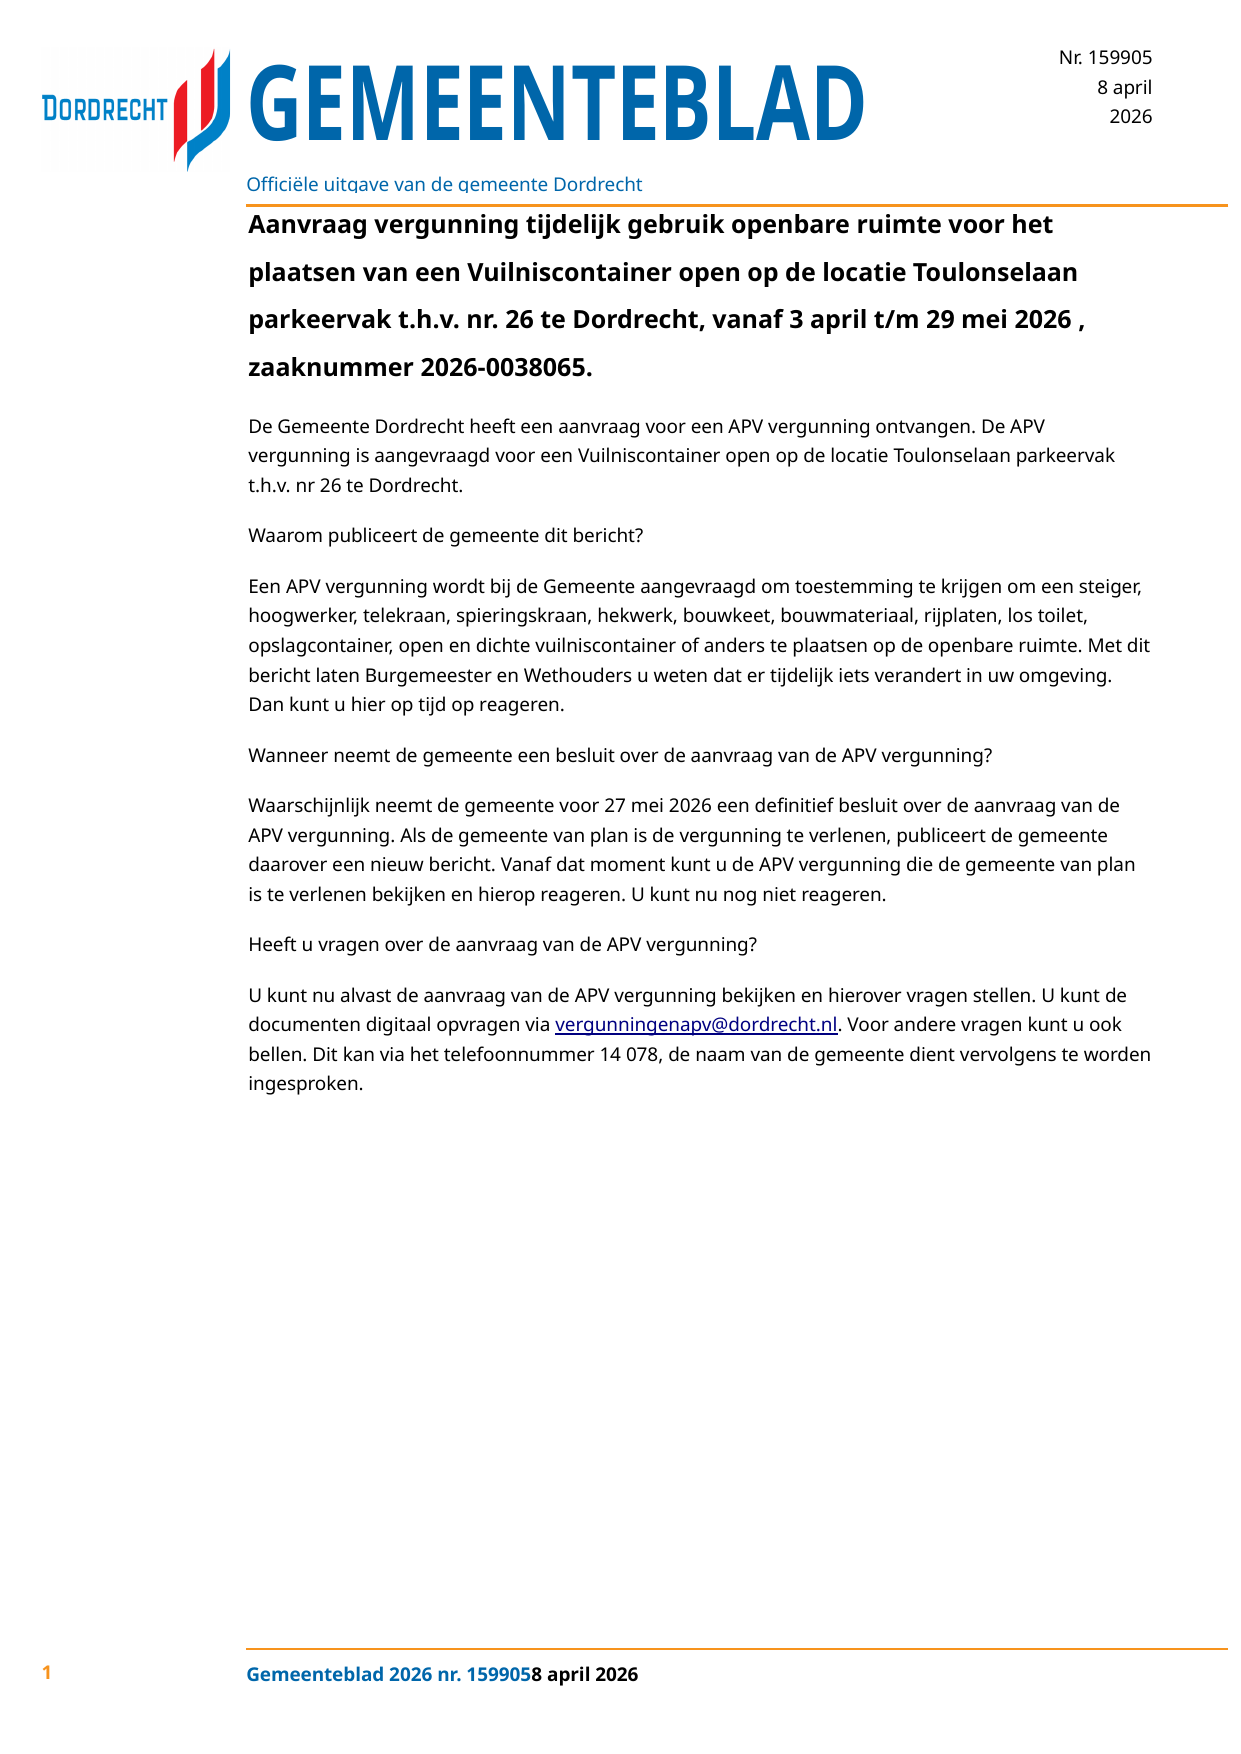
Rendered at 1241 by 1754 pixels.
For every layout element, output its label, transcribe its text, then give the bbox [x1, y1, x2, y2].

text Waarom publiceert de gemeente dit bericht? [248, 523, 1152, 548]
picture [41, 47, 231, 172]
text Wanneer neemt de gemeente een besluit over de aanvraag van de APV vergunning? [248, 742, 1152, 768]
text U kunt nu alvast de aanvraag van de APV vergunning bekijken en hierover vragen stellen. U kunt de documenten digitaal opvragen via vergunningenapv@dordrecht.nl. Voor andere vragen kunt u ook bellen. Dit kan via het telefoonnummer 14 078, de naam van de gemeente dient vervolgens te worden ingesproken. [248, 982, 1152, 1096]
text Een APV vergunning wordt bij de Gemeente aangevraagd om toestemming te krijgen om een steiger, hoogwerker, telekraan, spieringskraan, hekwerk, bouwkeet, bouwmateriaal, rijplaten, los toilet, opslagcontainer, open en dichte vuilniscontainer of anders te plaatsen op de openbare ruimte. Met dit bericht laten Burgemeester en Wethouders u weten dat er tijdelijk iets verandert in uw omgeving. Dan kunt u hier op tijd op reageren. [248, 573, 1152, 717]
text Aanvraag vergunning tijdelijk gebruik openbare ruimte voor het plaatsen van een Vuilniscontainer open op de locatie Toulonselaan parkeervak t.h.v. nr. 26 te Dordrecht, vanaf 3 april t/m 29 mei 2026 , zaaknummer 2026-0038065. [248, 207, 1152, 384]
text De Gemeente Dordrecht heeft een aanvraag voor een APV vergunning ontvangen. De APV vergunning is aangevraagd voor een Vuilniscontainer open op de locatie Toulonselaan parkeervak t.h.v. nr 26 te Dordrecht. [248, 413, 1152, 498]
text Waarschijnlijk neemt de gemeente voor 27 mei 2026 een definitief besluit over de aanvraag van de APV vergunning. Als de gemeente van plan is de vergunning te verlenen, publiceert de gemeente daarover een nieuw bericht. Vanaf dat moment kunt u de APV vergunning die de gemeente van plan is te verlenen bekijken en hierop reageren. U kunt nu nog niet reageren. [248, 792, 1152, 907]
text Heeft u vragen over de aanvraag van de APV vergunning? [248, 931, 1152, 957]
